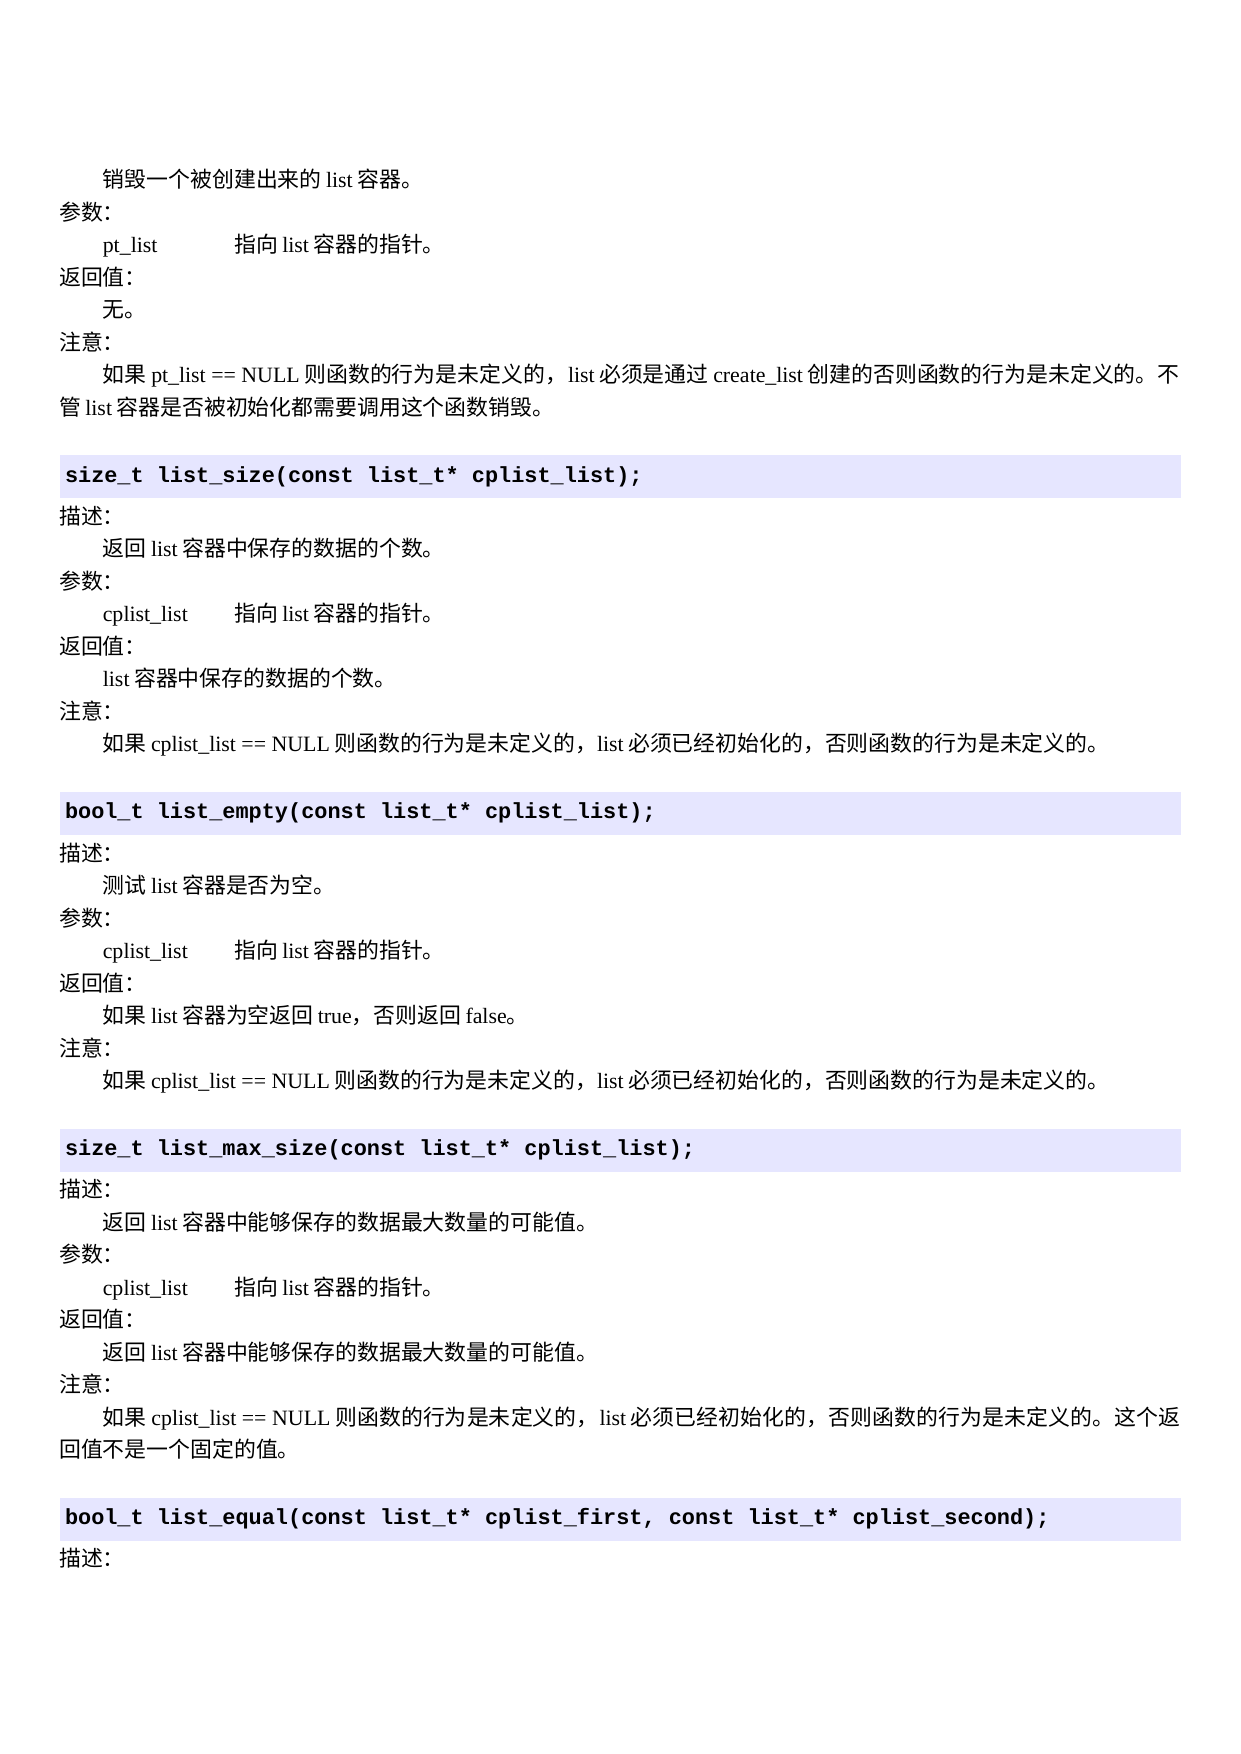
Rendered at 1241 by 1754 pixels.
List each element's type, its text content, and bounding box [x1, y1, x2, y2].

text 注意： [59, 324, 1181, 357]
text list容器中保存的数据的个数。 [59, 661, 1181, 693]
text 如果list容器为空返回true，否则返回false。 [59, 998, 1181, 1030]
table_header bool_t list_empty(const list_t* cplist_list); [60, 792, 1181, 835]
text cplist_list 指向list容器的指针。 [59, 1269, 1181, 1302]
text 参数： [59, 194, 1181, 227]
text 返回list容器中能够保存的数据最大数量的可能值。 [59, 1204, 1181, 1237]
text 返回值： [59, 1302, 1181, 1334]
text 返回值： [59, 965, 1181, 998]
text 描述： [59, 836, 1181, 868]
text 注意： [59, 1367, 1181, 1399]
text 返回list容器中保存的数据的个数。 [59, 531, 1181, 563]
text cplist_list 指向list容器的指针。 [59, 933, 1181, 965]
table_header bool_t list_equal(const list_t* cplist_first, const list_t* cplist_second); [60, 1498, 1181, 1541]
text 如果cplist_list == NULL则函数的行为是未定义的，list必须已经初始化的，否则函数的行为是未定义的。 [59, 726, 1181, 758]
text 测试list容器是否为空。 [59, 868, 1181, 900]
text 返回值： [59, 259, 1181, 292]
text 参数： [59, 563, 1181, 596]
text 如果cplist_list == NULL则函数的行为是未定义的，list必须已经初始化的，否则函数的行为是未定义的。这个返回值不是一个固定的值。 [59, 1399, 1181, 1464]
text pt_list 指向list容器的指针。 [59, 227, 1181, 259]
text 无。 [59, 292, 1181, 324]
text 如果pt_list == NULL则函数的行为是未定义的，list必须是通过create_list创建的否则函数的行为是未定义的。不管list容器是否被初始化都需要调用这个函数销毁。 [59, 357, 1181, 422]
text 描述： [59, 500, 1181, 531]
text 参数： [59, 900, 1181, 933]
text 描述： [59, 1173, 1181, 1204]
text 注意： [59, 693, 1181, 726]
table_header size_t list_size(const list_t* cplist_list); [60, 455, 1181, 498]
text 返回值： [59, 628, 1181, 661]
text 销毁一个被创建出来的list容器。 [59, 162, 1181, 194]
text 注意： [59, 1030, 1181, 1063]
text 返回list容器中能够保存的数据最大数量的可能值。 [59, 1334, 1181, 1367]
text 描述： [59, 1542, 1181, 1573]
table_header size_t list_max_size(const list_t* cplist_list); [60, 1129, 1181, 1172]
text 参数： [59, 1237, 1181, 1269]
text 如果cplist_list == NULL则函数的行为是未定义的，list必须已经初始化的，否则函数的行为是未定义的。 [59, 1063, 1181, 1095]
text cplist_list 指向list容器的指针。 [59, 596, 1181, 628]
